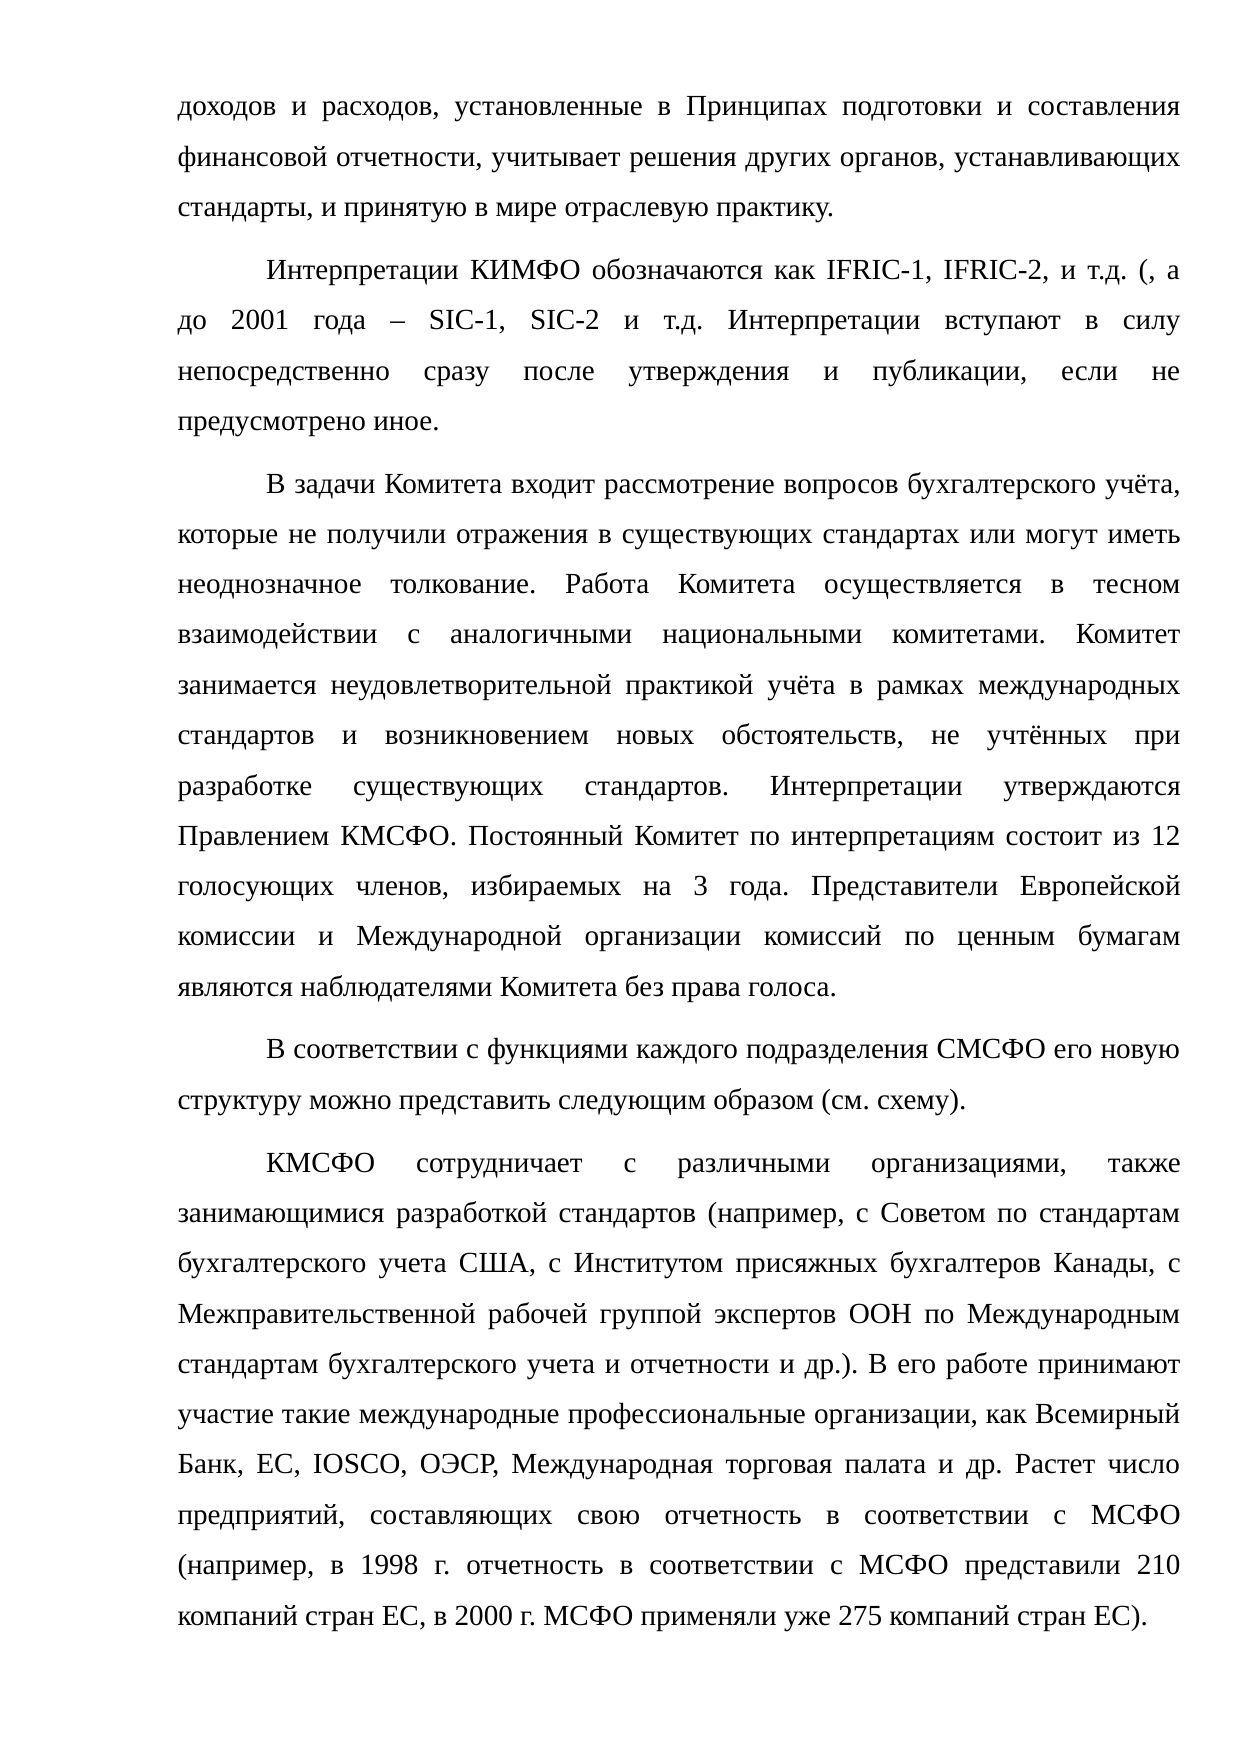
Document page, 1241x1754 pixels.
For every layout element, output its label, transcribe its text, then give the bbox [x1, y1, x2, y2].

text доходов и расходов, установленные в Принципах подготовки и составления финансовой отчетности, учитывает решения других органов, устанавливающих стандарты, и принятую в мире отраслевую практику. [177, 88, 1181, 223]
text Интерпретации КИМФО обозначаются как IFRIC-1, IFRIC-2, и т.д. (, а до 2001 года – SIC-1, SIC-2 и т.д. Интерпретации вступают в силу непосредственно сразу после утверждения и публикации, если не предусмотрено иное. [177, 252, 1181, 436]
text КМСФО сотрудничает с различными организациями, также занимающимися разработкой стандартов (например, с Советом по стандартам бухгалтерского учета США, с Институтом присяжных бухгалтеров Канады, с Межправительственной рабочей группой экспертов ООН по Международным стандартам бухгалтерского учета и отчетности и др.). В его работе принимают участие такие международные профессиональные организации, как Всемирный Банк, ЕС, IOSCO, ОЭСР, Международная торговая палата и др. Растет число предприятий, составляющих свою отчетность в соответствии с МСФО (например, в 1998 г. отчетность в соответствии с МСФО представили 210 компаний стран ЕС, в 2000 г. МСФО применяли уже 275 компаний стран ЕС). [177, 1145, 1181, 1631]
text В соответствии с функциями каждого подразделения СМСФО его новую структуру можно представить следующим образом (см. схему). [177, 1032, 1181, 1116]
text В задачи Комитета входит рассмотрение вопросов бухгалтерского учёта, которые не получили отражения в существующих стандартах или могут иметь неоднозначное толкование. Работа Комитета осуществляется в тесном взаимодействии с аналогичными национальными комитетами. Комитет занимается неудовлетворительной практикой учёта в рамках международных стандартов и возникновением новых обстоятельств, не учтённых при разработке существующих стандартов. Интерпретации утверждаются Правлением КМСФО. Постоянный Комитет по интерпретациям состоит из 12 голосующих членов, избираемых на 3 года. Представители Европейской комиссии и Международной организации комиссий по ценным бумагам являются наблюдателями Комитета без права голоса. [177, 466, 1181, 1002]
